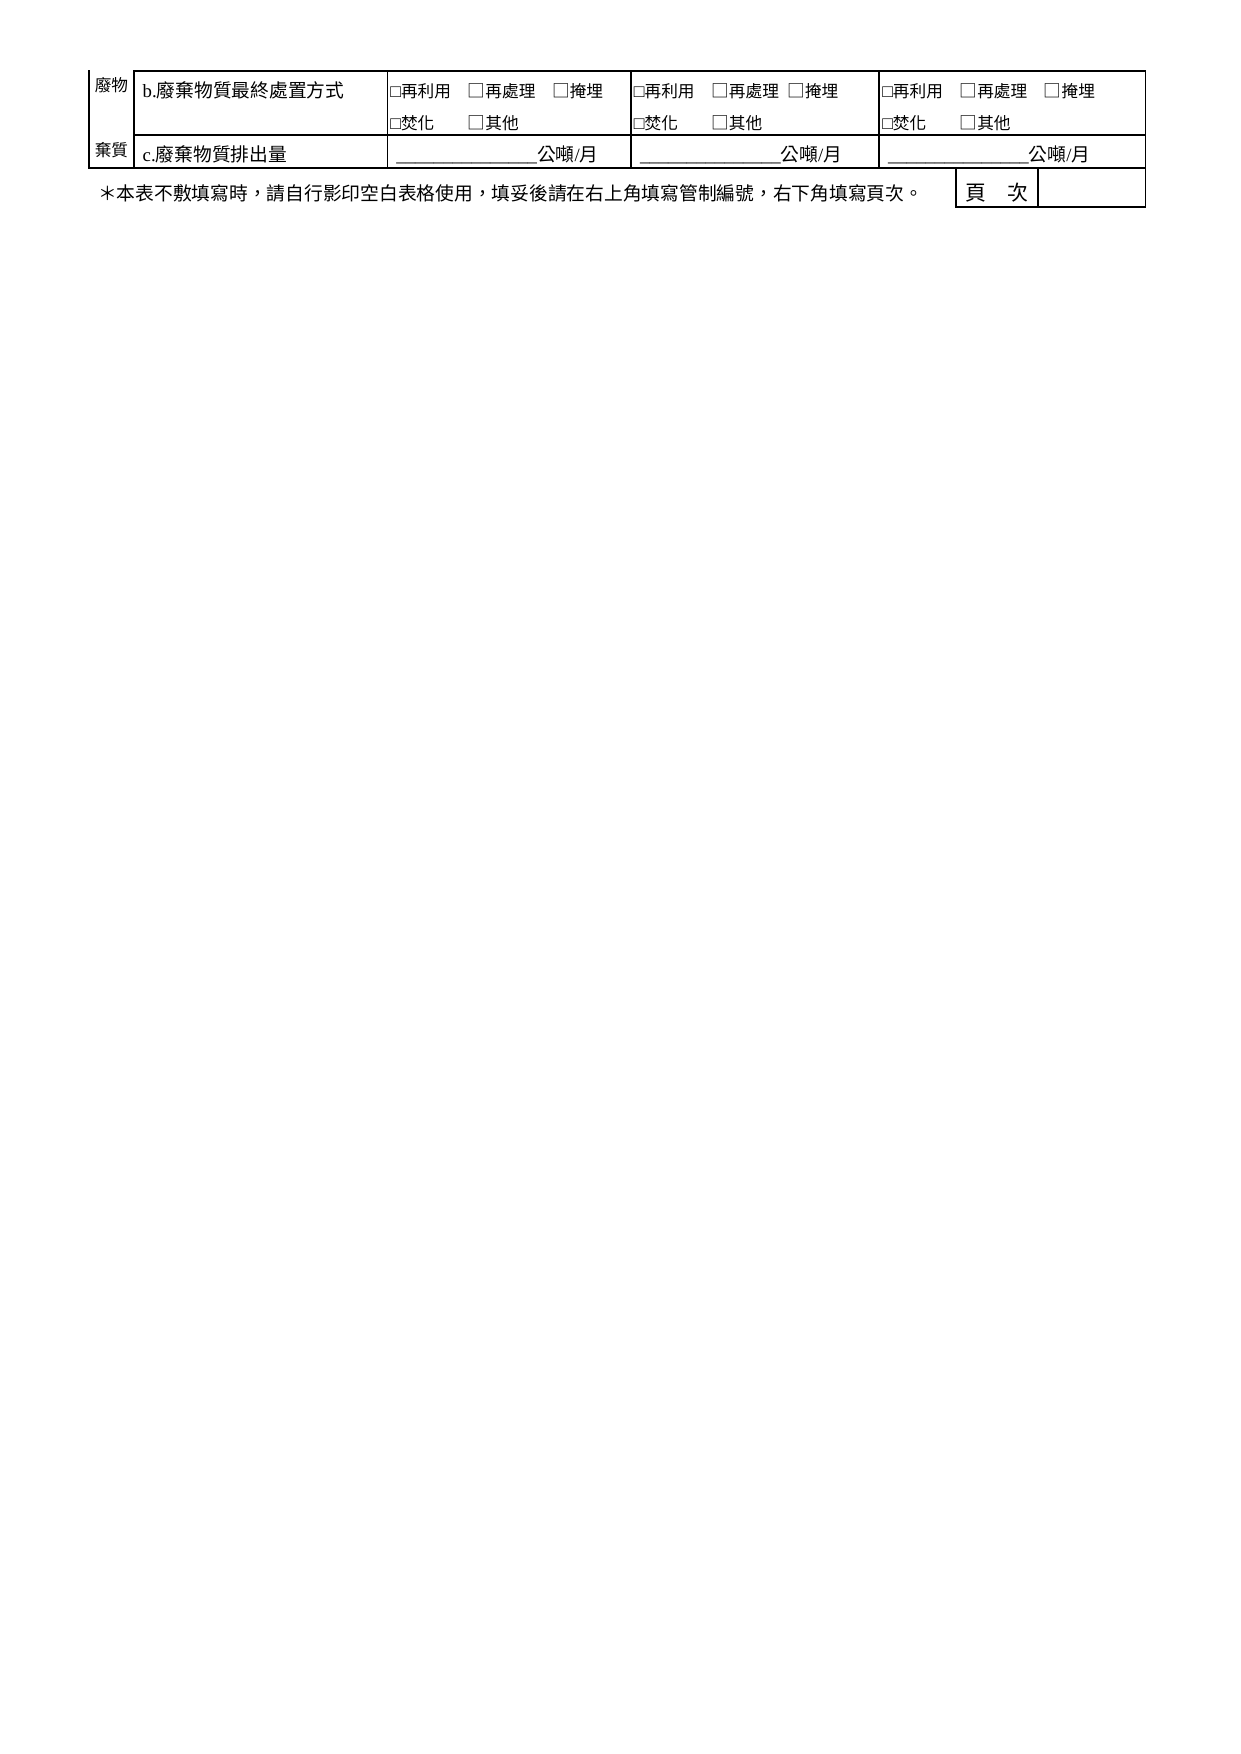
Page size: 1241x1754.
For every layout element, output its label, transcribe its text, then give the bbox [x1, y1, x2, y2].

table_cell [1146, 70, 1153, 134]
table_cell _______________公噸/月 [632, 136, 878, 167]
table_cell c.廢棄物質排出量 [135, 136, 387, 167]
table_cell _______________公噸/月 [880, 136, 1145, 167]
table_cell [89, 169, 95, 206]
table_cell [1039, 169, 1145, 206]
table_cell b.廢棄物質最終處置方式 [135, 72, 387, 134]
table_cell □再利用 □再處理 □掩埋 □焚化 □其他 [880, 72, 1145, 134]
table_cell 廢物 [90, 70, 133, 134]
table_cell 頁 次 [957, 169, 1037, 206]
table_cell [1146, 134, 1153, 167]
table_cell □再利用 □再處理 □掩埋 □焚化 □其他 [632, 72, 878, 134]
table_cell _______________公噸/月 [388, 136, 630, 167]
table_cell 棄質 [90, 134, 133, 167]
table_cell [1146, 167, 1153, 206]
table_cell ＊本表不敷填寫時，請自行影印空白表格使用，填妥後請在右上角填寫管制編號，右下角填寫頁次。 [95, 169, 955, 206]
table_cell □再利用 □再處理 □掩埋 □焚化 □其他 [388, 72, 630, 134]
